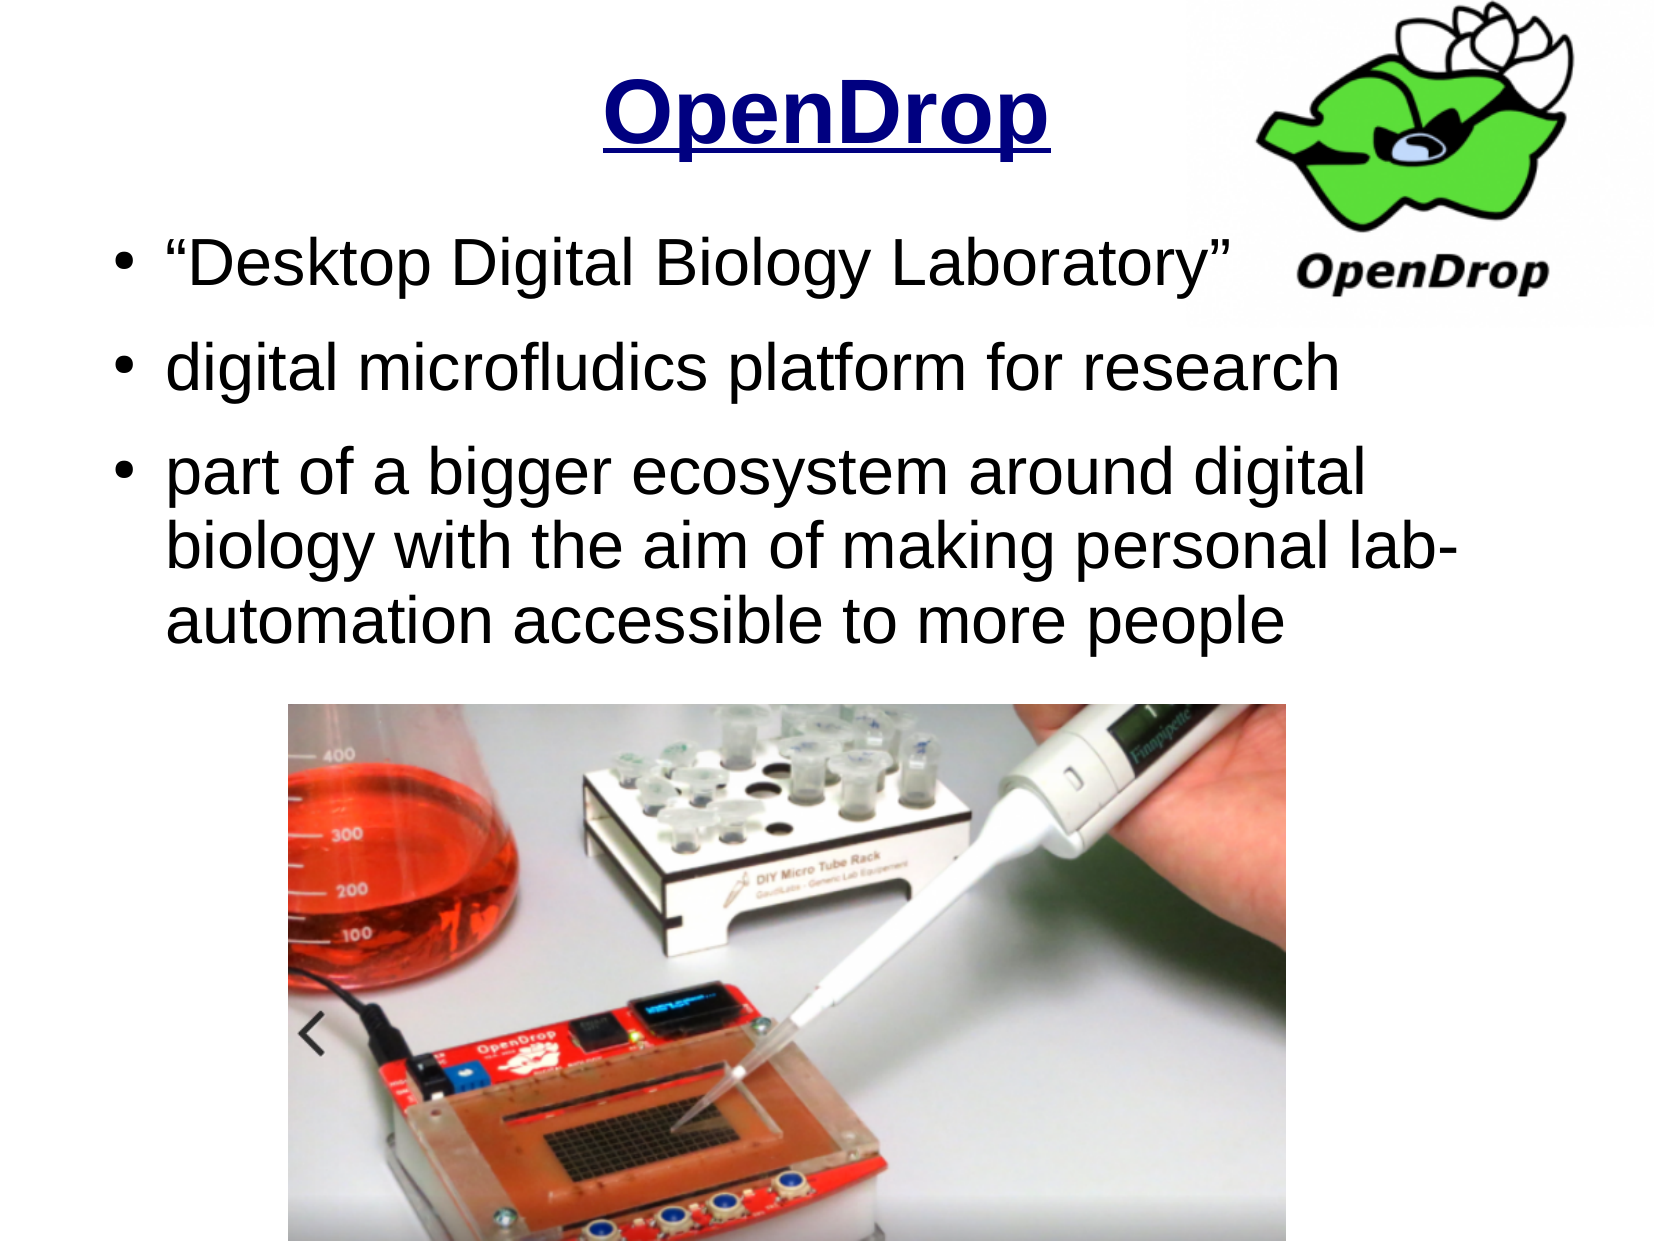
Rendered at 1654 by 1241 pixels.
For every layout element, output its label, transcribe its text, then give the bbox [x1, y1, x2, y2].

picture [1186, 0, 1654, 328]
picture [288, 704, 1286, 1241]
list “Desktop Digital Biology Laboratory” digital microfludics platform for research part of a bigger ecosystem around digital biology with the aim of making personal lab-automation accessible to more people [94, 225, 1583, 945]
title OpenDrop [82, 8, 1571, 216]
